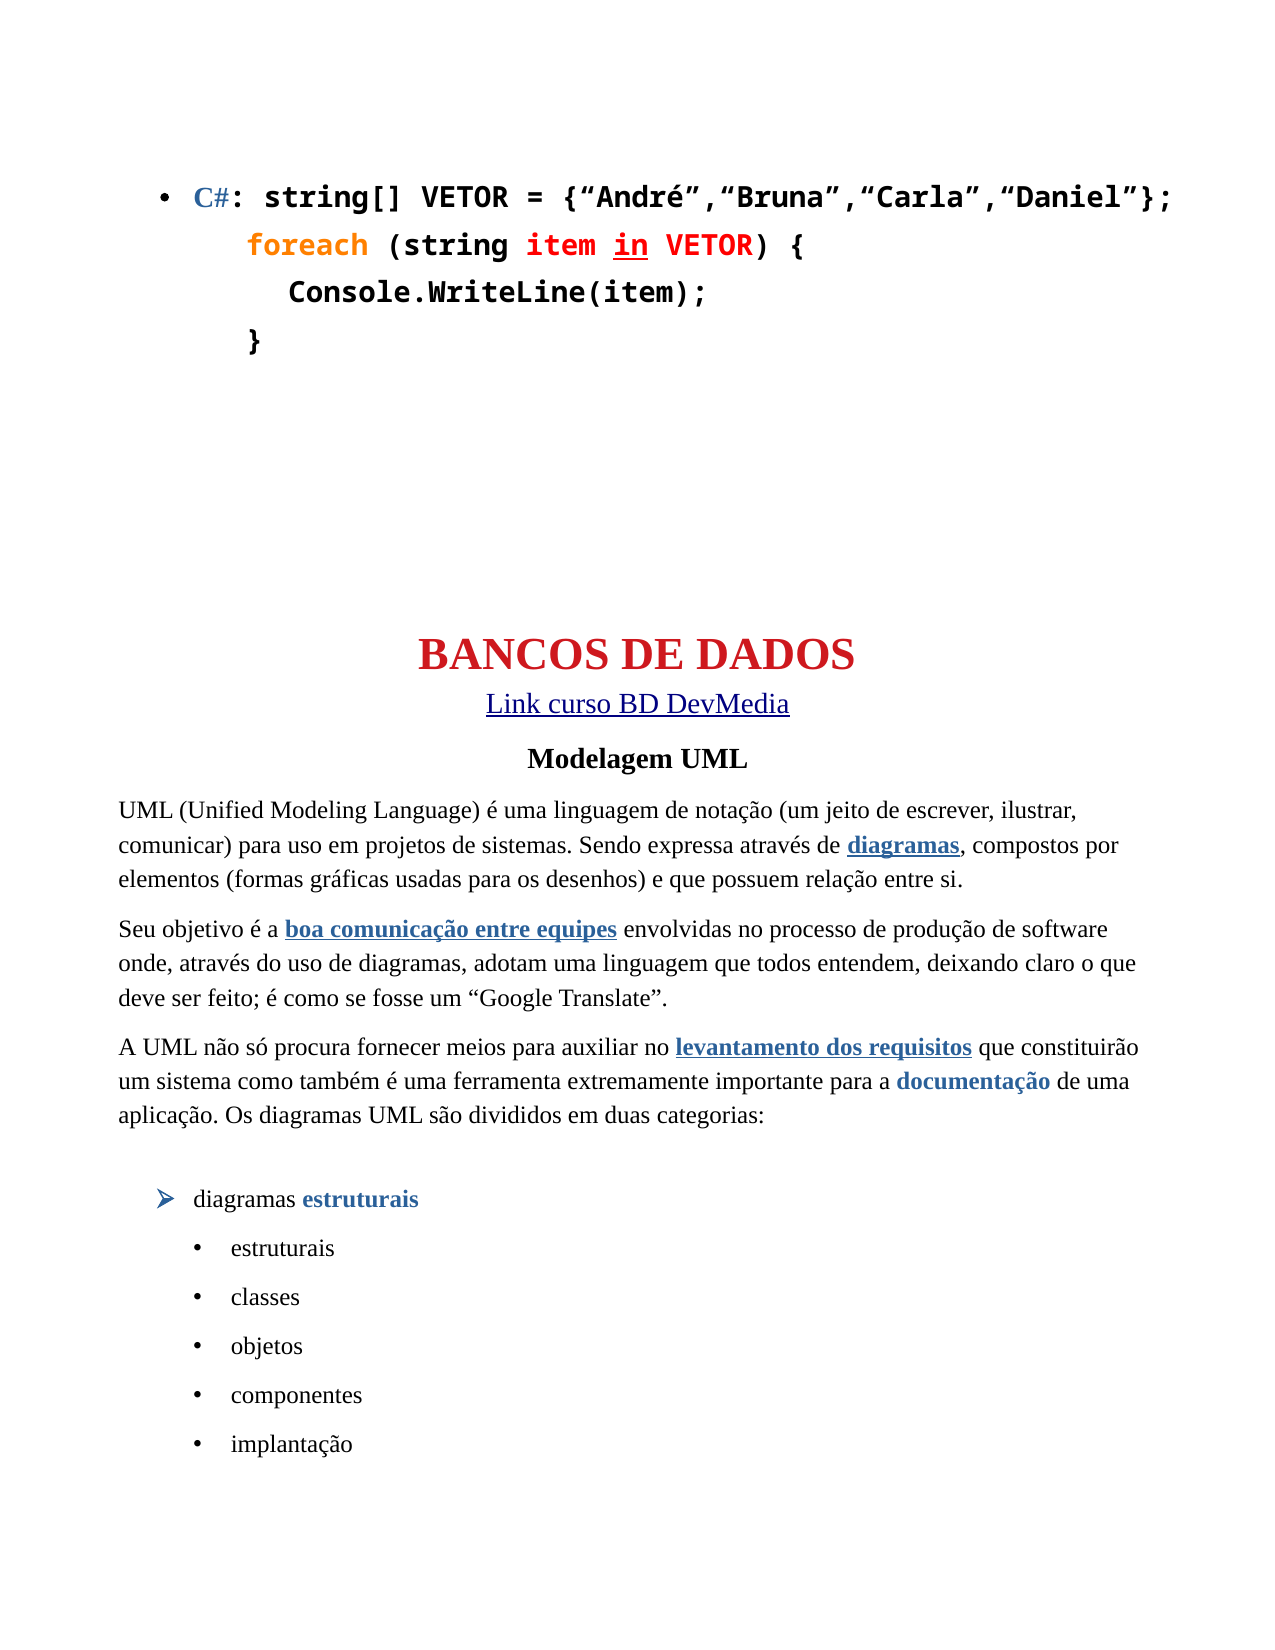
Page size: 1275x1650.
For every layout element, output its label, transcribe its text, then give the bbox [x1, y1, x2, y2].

list estruturais [193, 1233, 1157, 1262]
text A UML não só procura fornecer meios para auxiliar no levantamento dos requisitos que constituirão um sistema como também é uma ferramenta extremamente importante para a documentação de uma aplicação. Os diagramas UML são divididos em duas categorias: [118, 1032, 1157, 1164]
list objetos [193, 1331, 1157, 1360]
text UML (Unified Modeling Language) é uma linguagem de notação (um jeito de escrever, ilustrar, comunicar) para uso em projetos de sistemas. Sendo expressa através de diagramas, compostos por elementos (formas gráficas usadas para os desenhos) e que possuem relação entre si. [118, 796, 1157, 893]
text BANCOS DE DADOS Link curso BD DevMedia [118, 627, 1157, 719]
list componentes [193, 1380, 1157, 1409]
list classes [193, 1282, 1157, 1311]
list C#: string[] VETOR = {“André”,“Bruna”,“Carla”,“Daniel”}; foreach (string item in VETOR) { Console.WriteLine(item); } [159, 176, 1216, 359]
text Modelagem UML [118, 741, 1157, 774]
text Seu objetivo é a boa comunicação entre equipes envolvidas no processo de produção de software onde, através do uso de diagramas, adotam uma linguagem que todos entendem, deixando claro o que deve ser feito; é como se fosse um “Google Translate”. [118, 914, 1157, 1011]
list implantação [193, 1429, 1157, 1458]
list diagramas estruturais [156, 1184, 1157, 1213]
